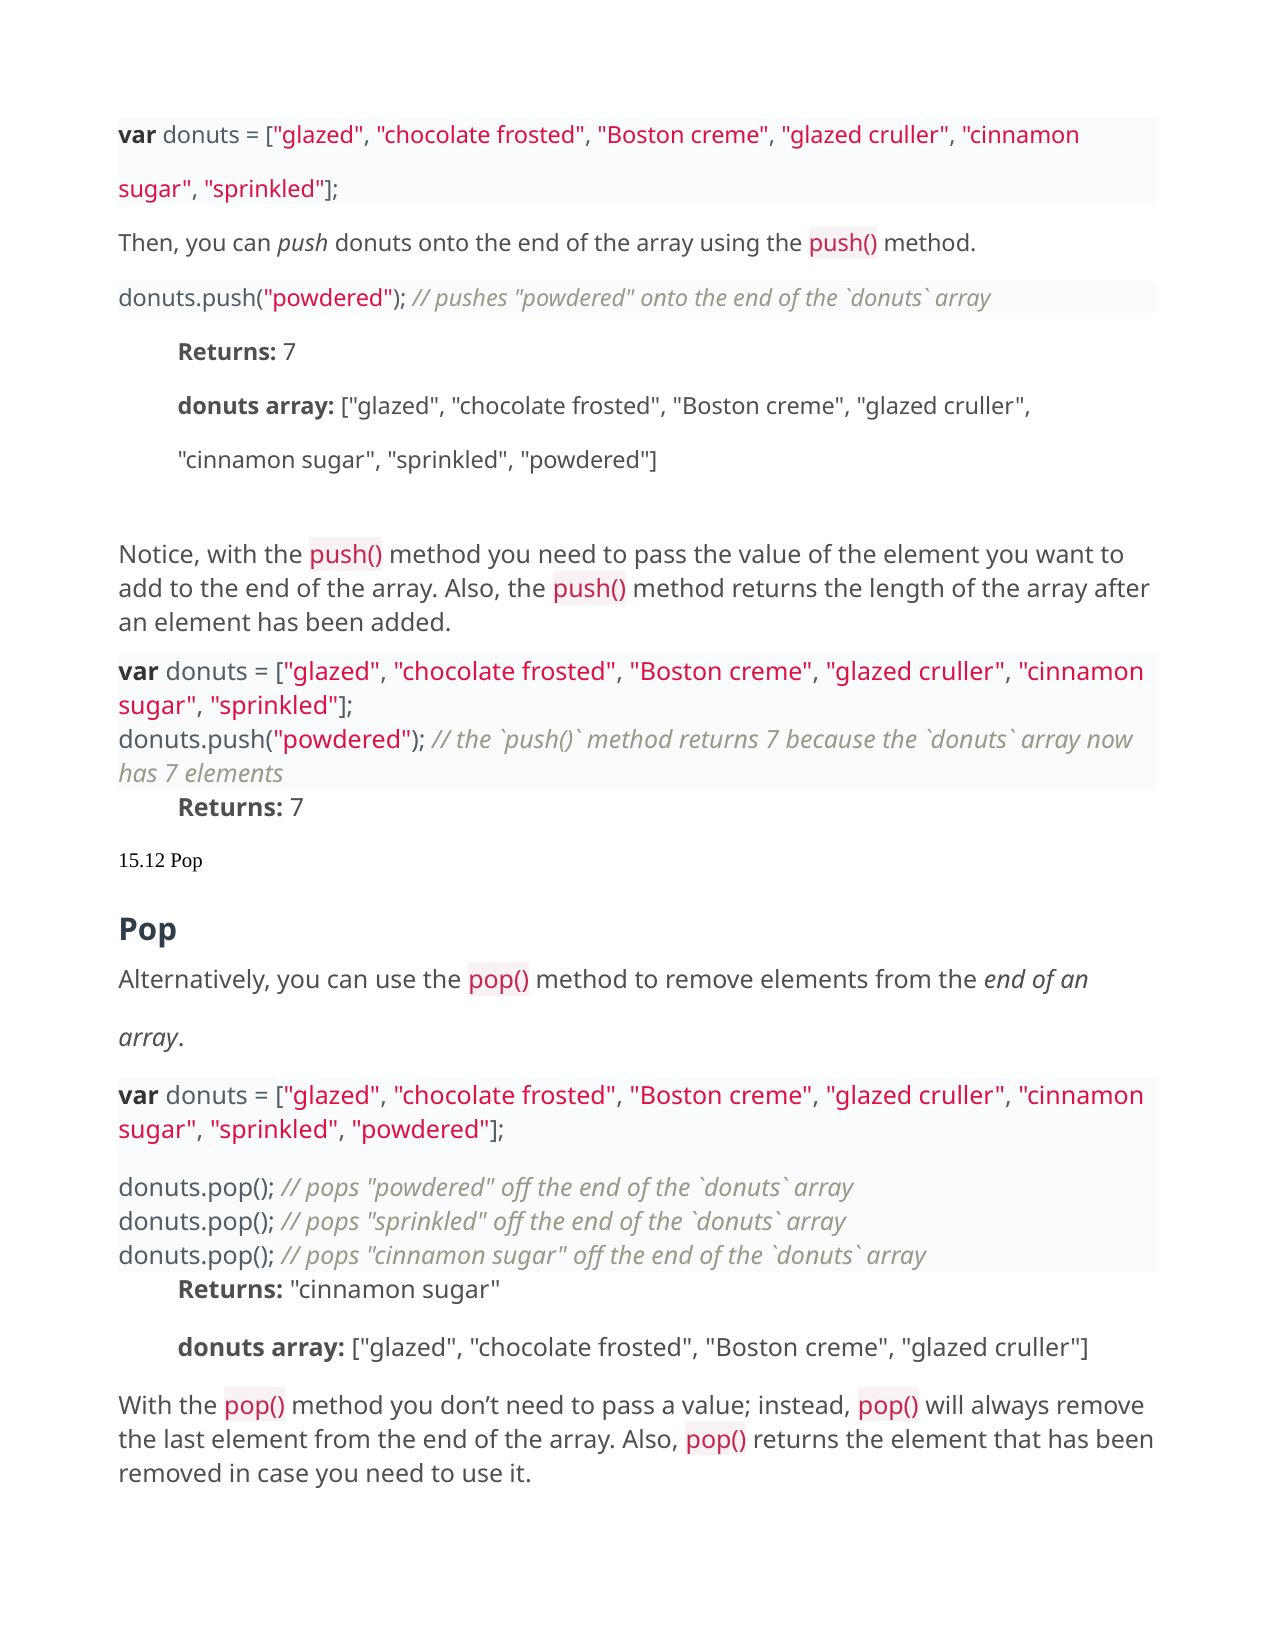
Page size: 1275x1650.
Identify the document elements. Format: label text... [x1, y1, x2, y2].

text donuts.pop(); // pops "powdered" off the end of the `donuts` array [118, 1169, 1157, 1203]
text Then, you can push donuts onto the end of the array using the push() method. [118, 227, 1157, 259]
text Returns: "cinnamon sugar" donuts array: ["glazed", "chocolate frosted", "Boston creme", "glazed cruller"] [177, 1272, 1098, 1363]
text donuts.pop(); // pops "sprinkled" off the end of the `donuts` array [118, 1203, 1157, 1238]
text 15.12 Pop [118, 847, 1157, 872]
text donuts.pop(); // pops "cinnamon sugar" off the end of the `donuts` array [118, 1238, 1157, 1272]
text Notice, with the push() method you need to pass the value of the element you want to add to the end of the array. Also, the push() method returns the length of the array after an element has been added. [118, 537, 1157, 639]
text With the pop() method you don’t need to pass a value; instead, pop() will always remove the last element from the end of the array. Also, pop() returns the element that has been removed in case you need to use it. [118, 1387, 1157, 1489]
text Alternatively, you can use the pop() method to remove elements from the end of an array. [118, 962, 1157, 1054]
text donuts.push("powdered"); // pushes "powdered" onto the end of the `donuts` array [118, 281, 1157, 313]
text var donuts = ["glazed", "chocolate frosted", "Boston creme", "glazed cruller", "cinnamon sugar", "sprinkled"]; [118, 118, 1157, 204]
text Returns: 7 [177, 790, 1098, 824]
text var donuts = ["glazed", "chocolate frosted", "Boston creme", "glazed cruller", "cinnamon sugar", "sprinkled"]; [118, 653, 1157, 722]
subtitle Pop [118, 907, 1157, 949]
text var donuts = ["glazed", "chocolate frosted", "Boston creme", "glazed cruller", "cinnamon sugar", "sprinkled", "powdered"]; [118, 1078, 1157, 1146]
text Returns: 7 donuts array: ["glazed", "chocolate frosted", "Boston creme", "glazed cruller", "cinnamon sugar", "sprinkled", "powdered"] [177, 335, 1098, 476]
text donuts.push("powdered"); // the `push()` method returns 7 because the `donuts` array now has 7 elements [118, 722, 1157, 790]
